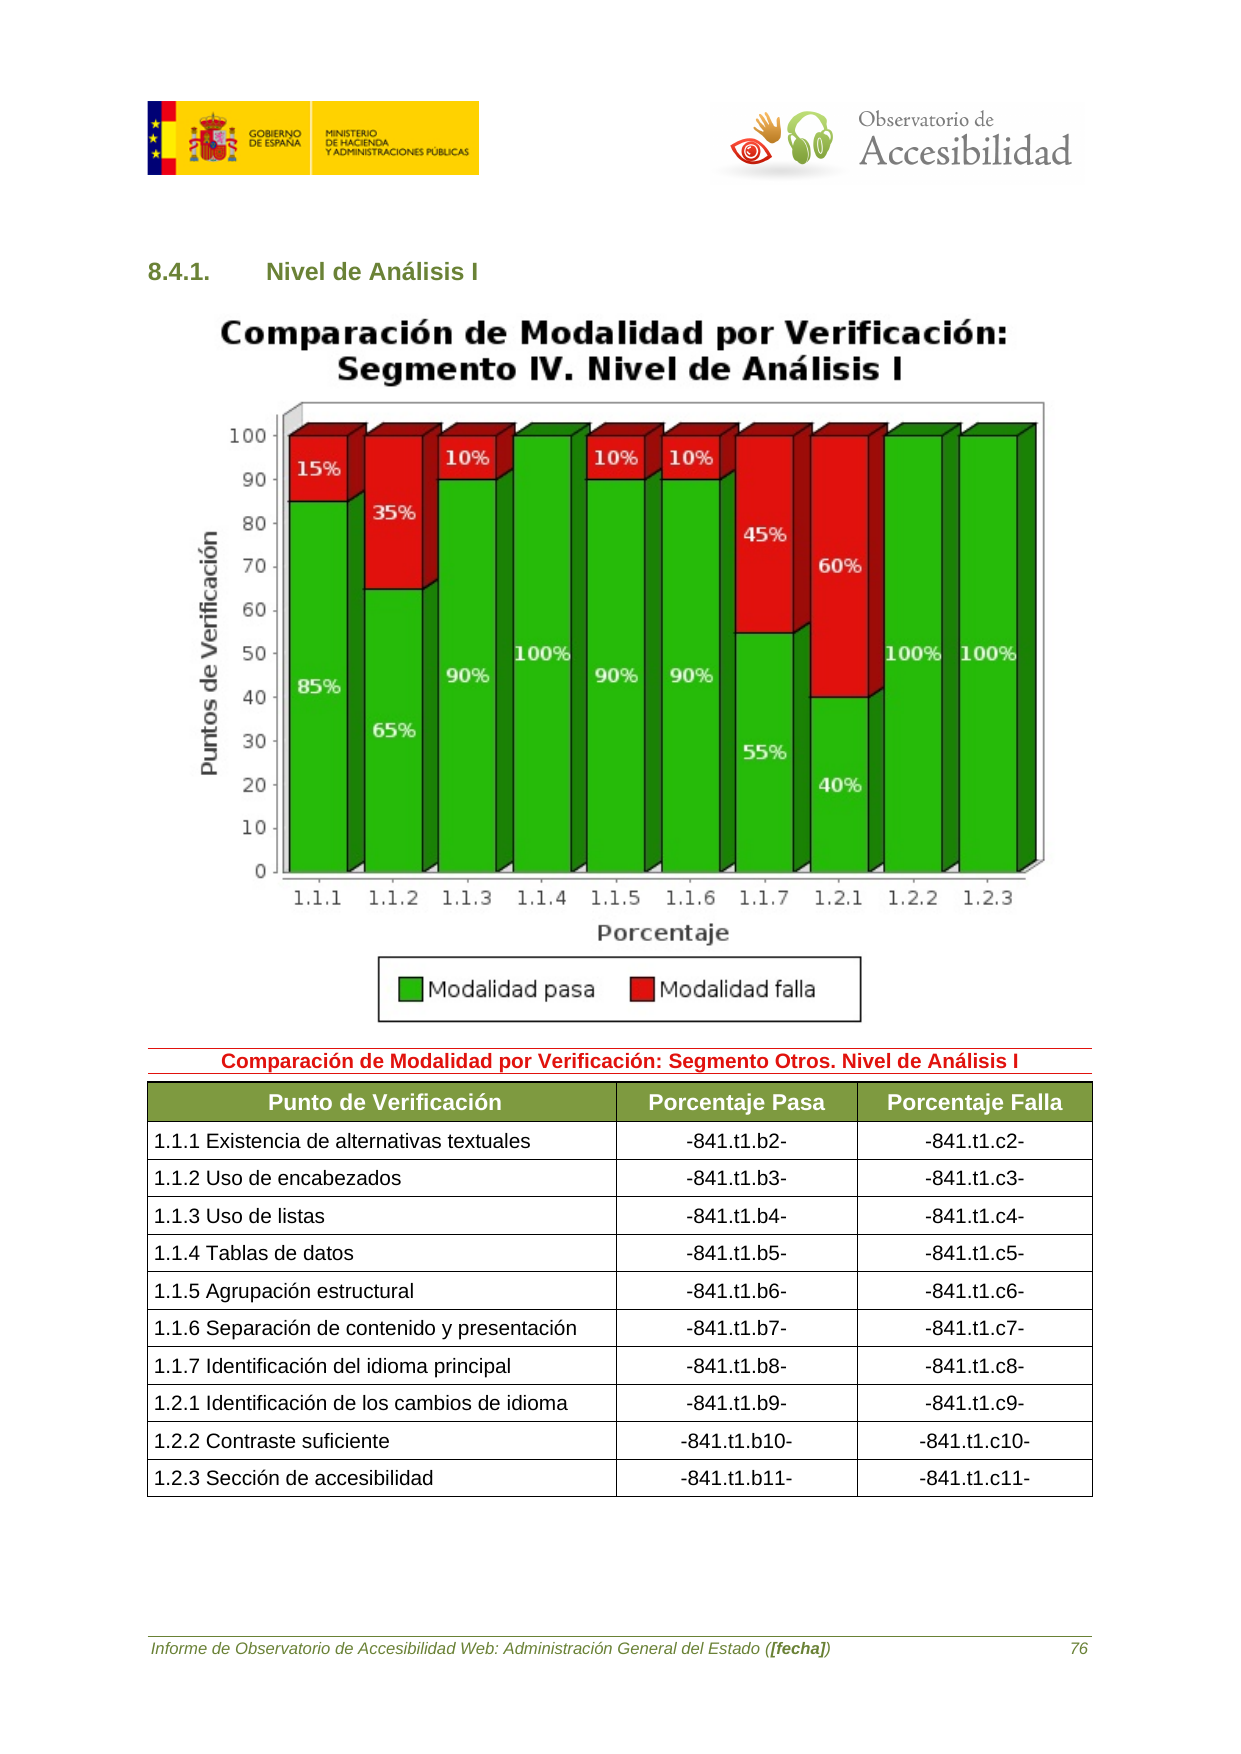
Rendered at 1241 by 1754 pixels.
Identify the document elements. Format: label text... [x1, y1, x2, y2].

table_cell -841.t1.c3- [858, 1160, 1092, 1196]
table_cell -841.t1.c8- [858, 1347, 1092, 1384]
table_cell 1.1.3 Uso de listas [148, 1197, 616, 1234]
table_cell -841.t1.b9- [617, 1385, 857, 1421]
table_cell -841.t1.b10- [617, 1422, 857, 1459]
table_cell 1.1.1 Existencia de alternativas textuales [148, 1122, 616, 1159]
table_cell -841.t1.b4- [617, 1197, 857, 1234]
picture [710, 102, 1086, 185]
table_header Porcentaje Pasa [617, 1083, 857, 1121]
table_cell 1.2.1 Identificación de los cambios de idioma [148, 1385, 616, 1421]
table_cell 1.1.5 Agrupación estructural [148, 1272, 616, 1309]
table_cell 1.1.7 Identificación del idioma principal [148, 1347, 616, 1384]
table_cell 1.2.2 Contraste suficiente [148, 1422, 616, 1459]
table_cell -841.t1.b5- [617, 1235, 857, 1271]
picture [178, 313, 1062, 1024]
table_cell -841.t1.b6- [617, 1272, 857, 1309]
table_cell 1.1.6 Separación de contenido y presentación [148, 1310, 616, 1346]
table_cell -841.t1.b8- [617, 1347, 857, 1384]
table_cell -841.t1.b3- [617, 1160, 857, 1196]
table_cell 1.1.4 Tablas de datos [148, 1235, 616, 1271]
table_cell -841.t1.c9- [858, 1385, 1092, 1421]
table_cell -841.t1.b11- [617, 1460, 857, 1496]
table_cell 1.2.3 Sección de accesibilidad [148, 1460, 616, 1496]
table_cell -841.t1.c11- [858, 1460, 1092, 1496]
table_header Porcentaje Falla [858, 1083, 1092, 1121]
subtitle Nivel de Análisis I [148, 257, 1092, 286]
table_cell 1.1.2 Uso de encabezados [148, 1160, 616, 1196]
table_cell -841.t1.c4- [858, 1197, 1092, 1234]
table_cell -841.t1.b7- [617, 1310, 857, 1346]
picture [147, 101, 479, 175]
table_cell -841.t1.c5- [858, 1235, 1092, 1271]
table_cell -841.t1.c6- [858, 1272, 1092, 1309]
table_cell -841.t1.b2- [617, 1122, 857, 1159]
table_header Punto de Verificación [148, 1083, 616, 1121]
table_cell -841.t1.c7- [858, 1310, 1092, 1346]
text Comparación de Modalidad por Verificación: Segmento Otros. Nivel de Análisis I [148, 1049, 1092, 1073]
table_cell -841.t1.c2- [858, 1122, 1092, 1159]
table_cell -841.t1.c10- [858, 1422, 1092, 1459]
